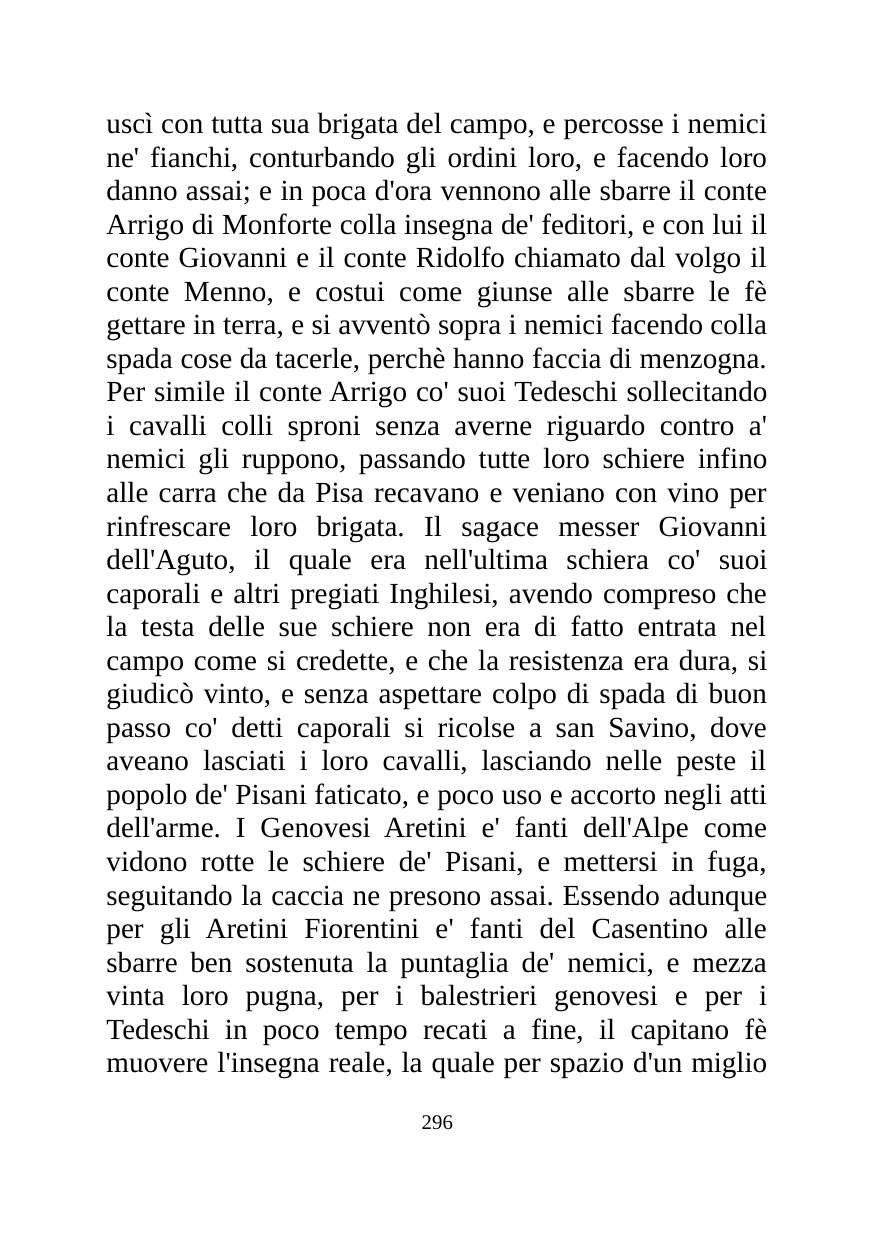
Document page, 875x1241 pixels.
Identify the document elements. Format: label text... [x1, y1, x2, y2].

text uscì con tutta sua brigata del campo, e percosse i nemici ne' fianchi, conturbando gli ordini loro, e facendo loro danno assai; e in poca d'ora vennono alle sbarre il conte Arrigo di Monforte colla insegna de' feditori, e con lui il conte Giovanni e il conte Ridolfo chiamato dal volgo il conte Menno, e costui come giunse alle sbarre le fè gettare in terra, e si avventò sopra i nemici facendo colla spada cose da tacerle, perchè hanno faccia di menzogna. Per simile il conte Arrigo co' suoi Tedeschi sollecitando i cavalli colli sproni senza averne riguardo contro a' nemici gli ruppono, passando tutte loro schiere infino alle carra che da Pisa recavano e veniano con vino per rinfrescare loro brigata. Il sagace messer Giovanni dell'Aguto, il quale era nell'ultima schiera co' suoi caporali e altri pregiati Inghilesi, avendo compreso che la testa delle sue schiere non era di fatto entrata nel campo come si credette, e che la resistenza era dura, si giudicò vinto, e senza aspettare colpo di spada di buon passo co' detti caporali si ricolse a san Savino, dove aveano lasciati i loro cavalli, lasciando nelle peste il popolo de' Pisani faticato, e poco uso e accorto negli atti dell'arme. I Genovesi Aretini e' fanti dell'Alpe come vidono rotte le schiere de' Pisani, e mettersi in fuga, seguitando la caccia ne presono assai. Essendo adunque per gli Aretini Fiorentini e' fanti del Casentino alle sbarre ben sostenuta la puntaglia de' nemici, e mezza vinta loro pugna, per i balestrieri genovesi e per i Tedeschi in poco tempo recati a fine, il capitano fè muovere l'insegna reale, la quale per spazio d'un miglio [106, 106, 768, 1079]
